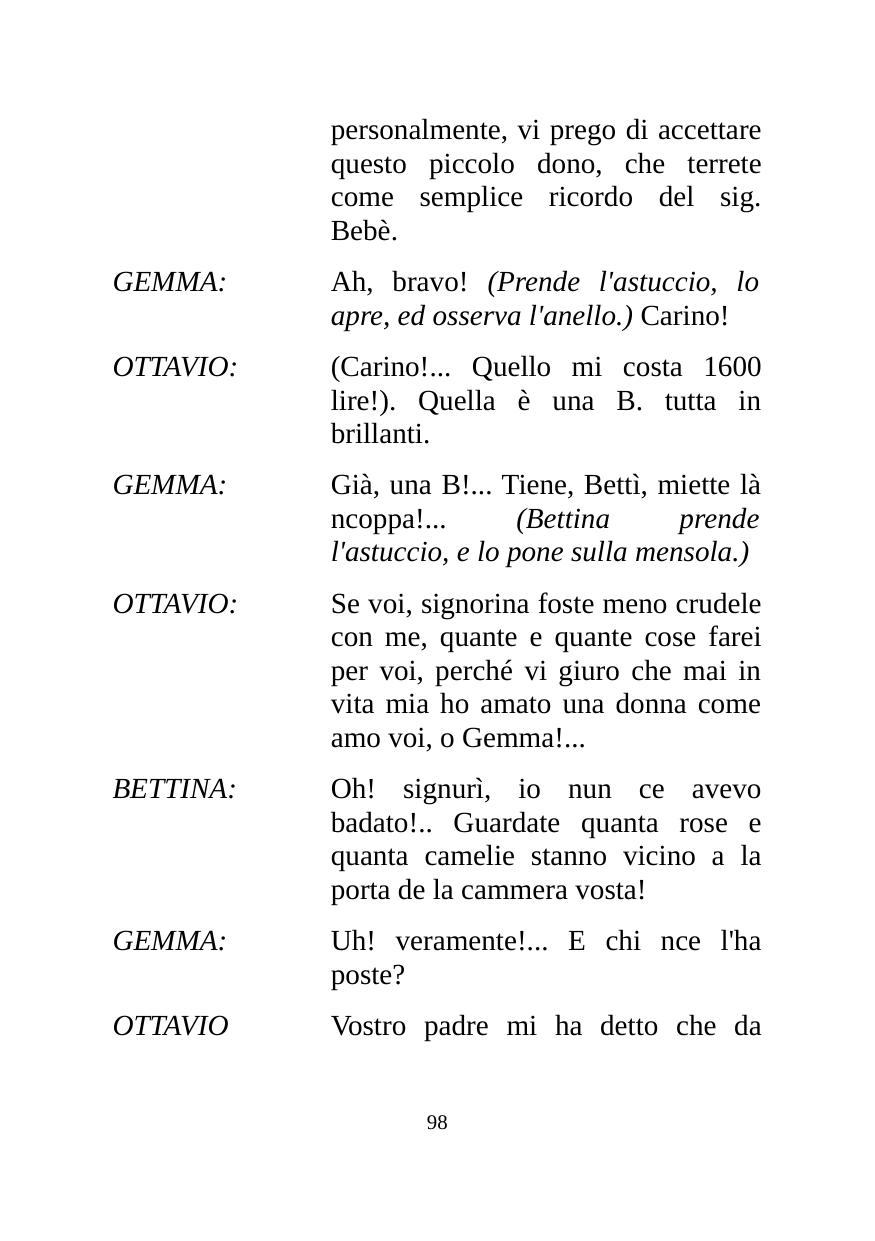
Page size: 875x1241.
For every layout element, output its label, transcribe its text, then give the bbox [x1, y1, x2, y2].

table_cell Ah, bravo! (Prende l'astuccio, lo apre, ed osserva l'anello.) Carino! [325, 258, 768, 343]
table_cell Già, una B!... Tiene, Bettì, miette là ncoppa!... (Bettina prende l'astuccio, e lo pone sulla mensola.) [325, 462, 768, 580]
table_cell OTTAVIO [106, 1003, 325, 1054]
table_cell Vostro padre mi ha detto che da [325, 1003, 768, 1054]
table_cell (Carino!... Quello mi costa 1600 lire!). Quella è una B. tutta in brillanti. [325, 343, 768, 462]
table_cell Oh! signurì, io nun ce avevo badato!.. Guardate quanta rose e quanta camelie stanno vicino a la porta de la cammera vosta! [325, 766, 768, 917]
table_cell OTTAVIO: [106, 580, 325, 766]
table_cell OTTAVIO: [106, 343, 325, 462]
table_cell GEMMA: [106, 918, 325, 1002]
table_cell BETTINA: [106, 766, 325, 917]
table_cell Uh! veramente!... E chi nce l'ha poste? [325, 918, 768, 1002]
table_cell [106, 106, 325, 258]
table_cell GEMMA: [106, 258, 325, 343]
table_cell personalmente, vi prego di accettare questo piccolo dono, che terrete come semplice ricordo del sig. Bebè. [325, 106, 768, 258]
table_cell Se voi, signorina foste meno crudele con me, quante e quante cose farei per voi, perché vi giuro che mai in vita mia ho amato una donna come amo voi, o Gemma!... [325, 580, 768, 766]
table_cell GEMMA: [106, 462, 325, 580]
